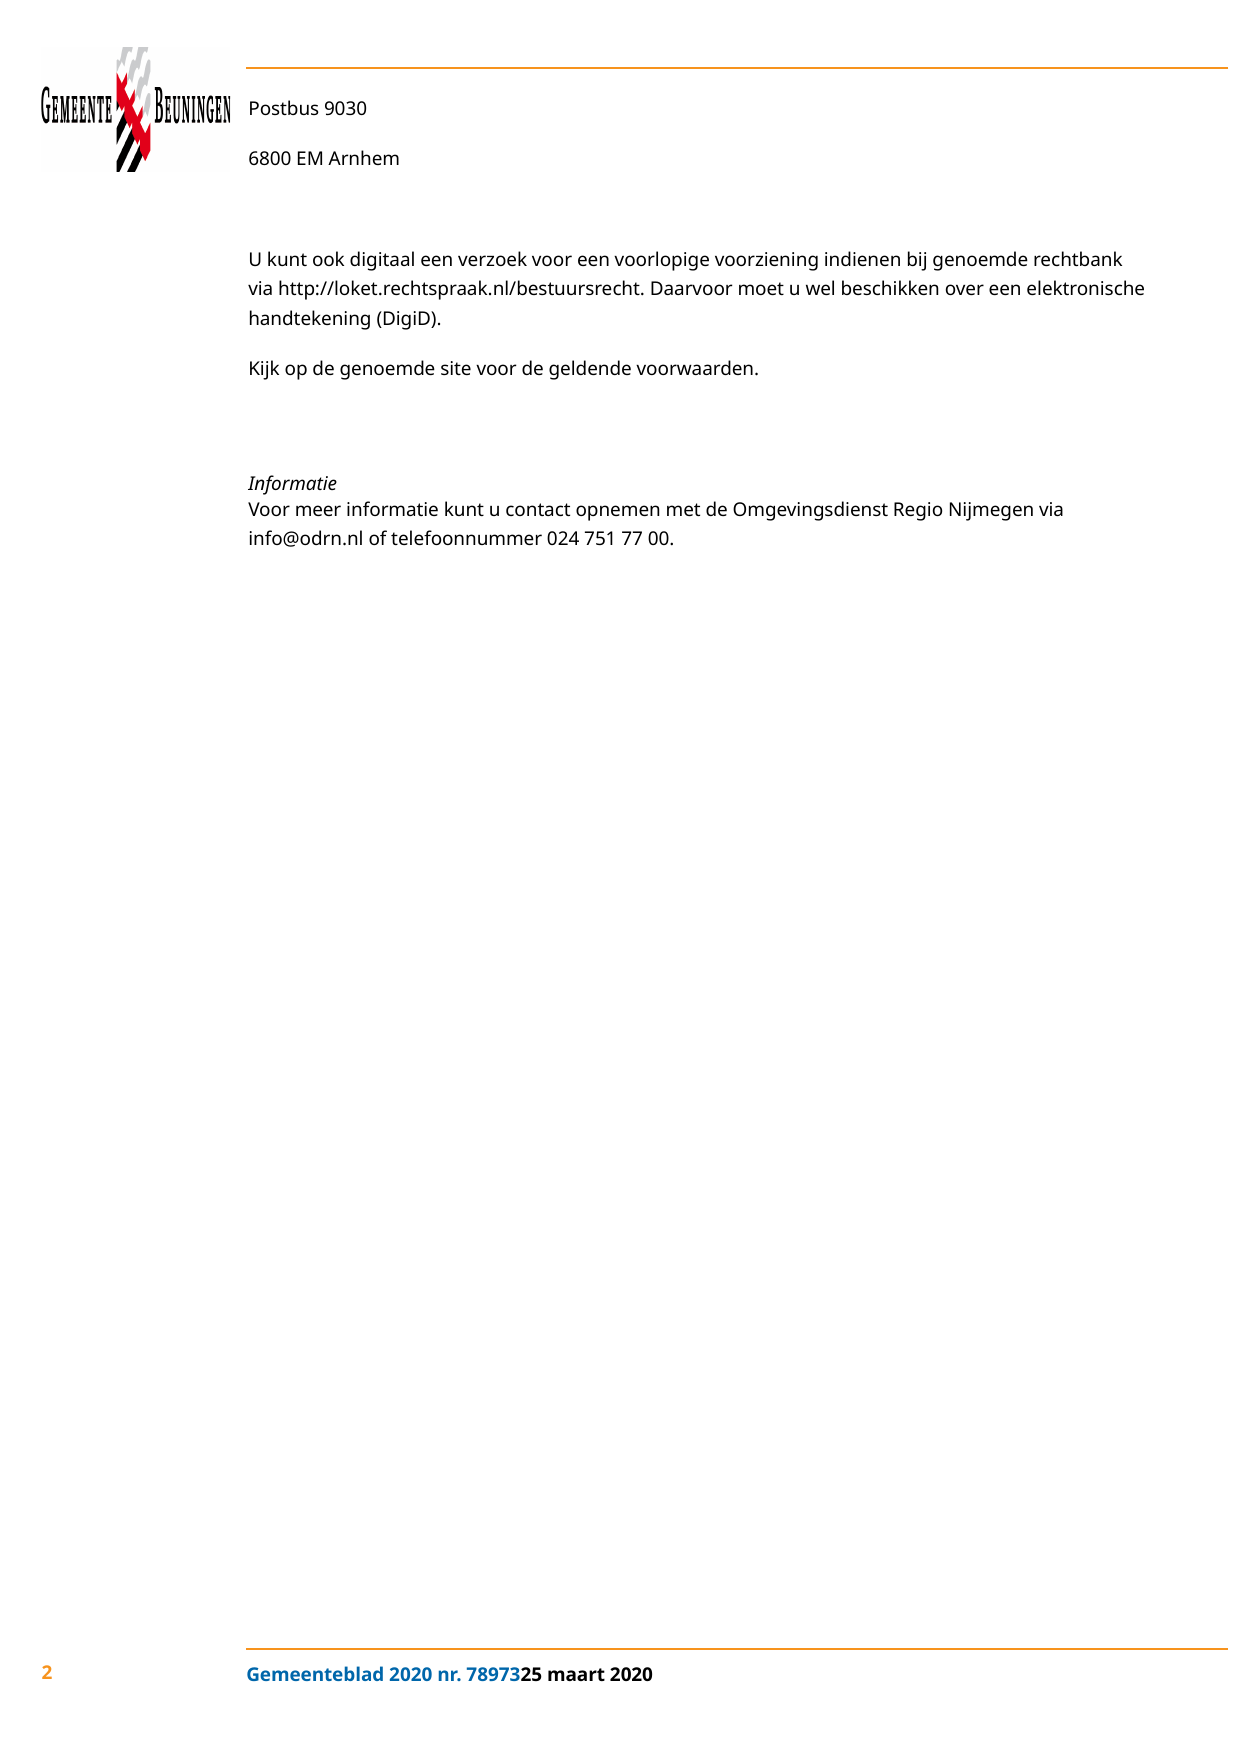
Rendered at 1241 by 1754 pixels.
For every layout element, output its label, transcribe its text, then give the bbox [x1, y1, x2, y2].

text Voor meer informatie kunt u contact opnemen met de Omgevingsdienst Regio Nijmegen via info@odrn.nl of telefoonnummer 024 751 77 00. [248, 496, 1152, 551]
text 6800 EM Arnhem [248, 145, 1152, 171]
picture [41, 47, 231, 172]
text Kijk op de genoemde site voor de geldende voorwaarden. [248, 356, 1152, 381]
text Informatie [248, 470, 1152, 496]
text Postbus 9030 [248, 95, 1152, 121]
text U kunt ook digitaal een verzoek voor een voorlopige voorziening indienen bij genoemde rechtbank via http://loket.rechtspraak.nl/bestuursrecht. Daarvoor moet u wel beschikken over een elektronische handtekening (DigiD). [248, 246, 1152, 331]
